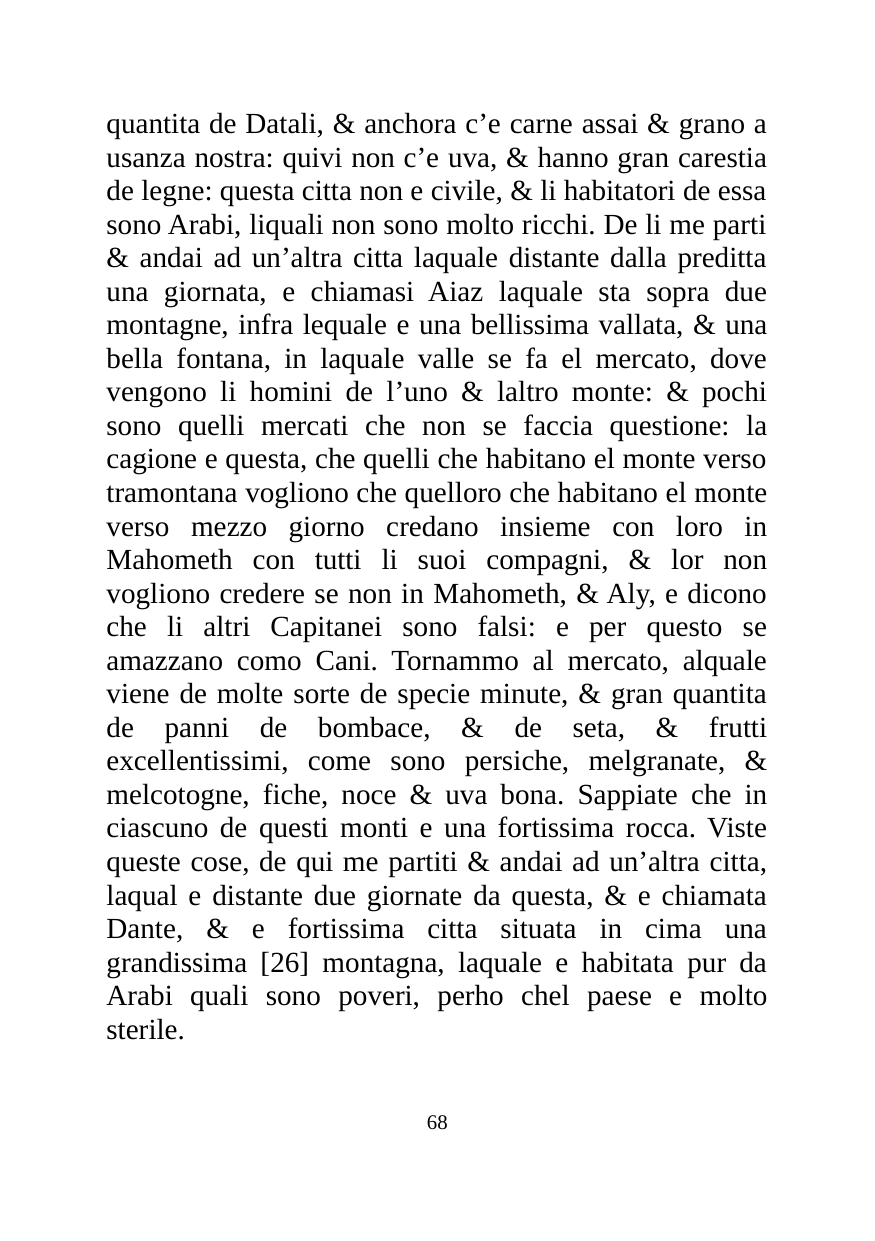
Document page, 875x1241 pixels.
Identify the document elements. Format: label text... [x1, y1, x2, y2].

text quantita de Datali, & anchora c’e carne assai & grano a usanza nostra: quivi non c’e uva, & hanno gran carestia de legne: questa citta non e civile, & li habitatori de essa sono Arabi, liquali non sono molto ricchi. De li me parti & andai ad un’altra citta laquale distante dalla preditta una giornata, e chiamasi Aiaz laquale sta sopra due montagne, infra lequale e una bellissima vallata, & una bella fontana, in laquale valle se fa el mercato, dove vengono li homini de l’uno & laltro monte: & pochi sono quelli mercati che non se faccia questione: la cagione e questa, che quelli che habitano el monte verso tramontana vogliono che quelloro che habitano el monte verso mezzo giorno credano insieme con loro in Mahometh con tutti li suoi compagni, & lor non vogliono credere se non in Mahometh, & Aly, e dicono che li altri Capitanei sono falsi: e per questo se amazzano como Cani. Tornammo al mercato, alquale viene de molte sorte de specie minute, & gran quantita de panni de bombace, & de seta, & frutti excellentissimi, come sono persiche, melgranate, & melcotogne, fiche, noce & uva bona. Sappiate che in ciascuno de questi monti e una fortissima rocca. Viste queste cose, de qui me partiti & andai ad un’altra citta, laqual e distante due giornate da questa, & e chiamata Dante, & e fortissima citta situata in cima una grandissima [26] montagna, laquale e habitata pur da Arabi quali sono poveri, perho chel paese e molto sterile. [106, 106, 768, 1045]
